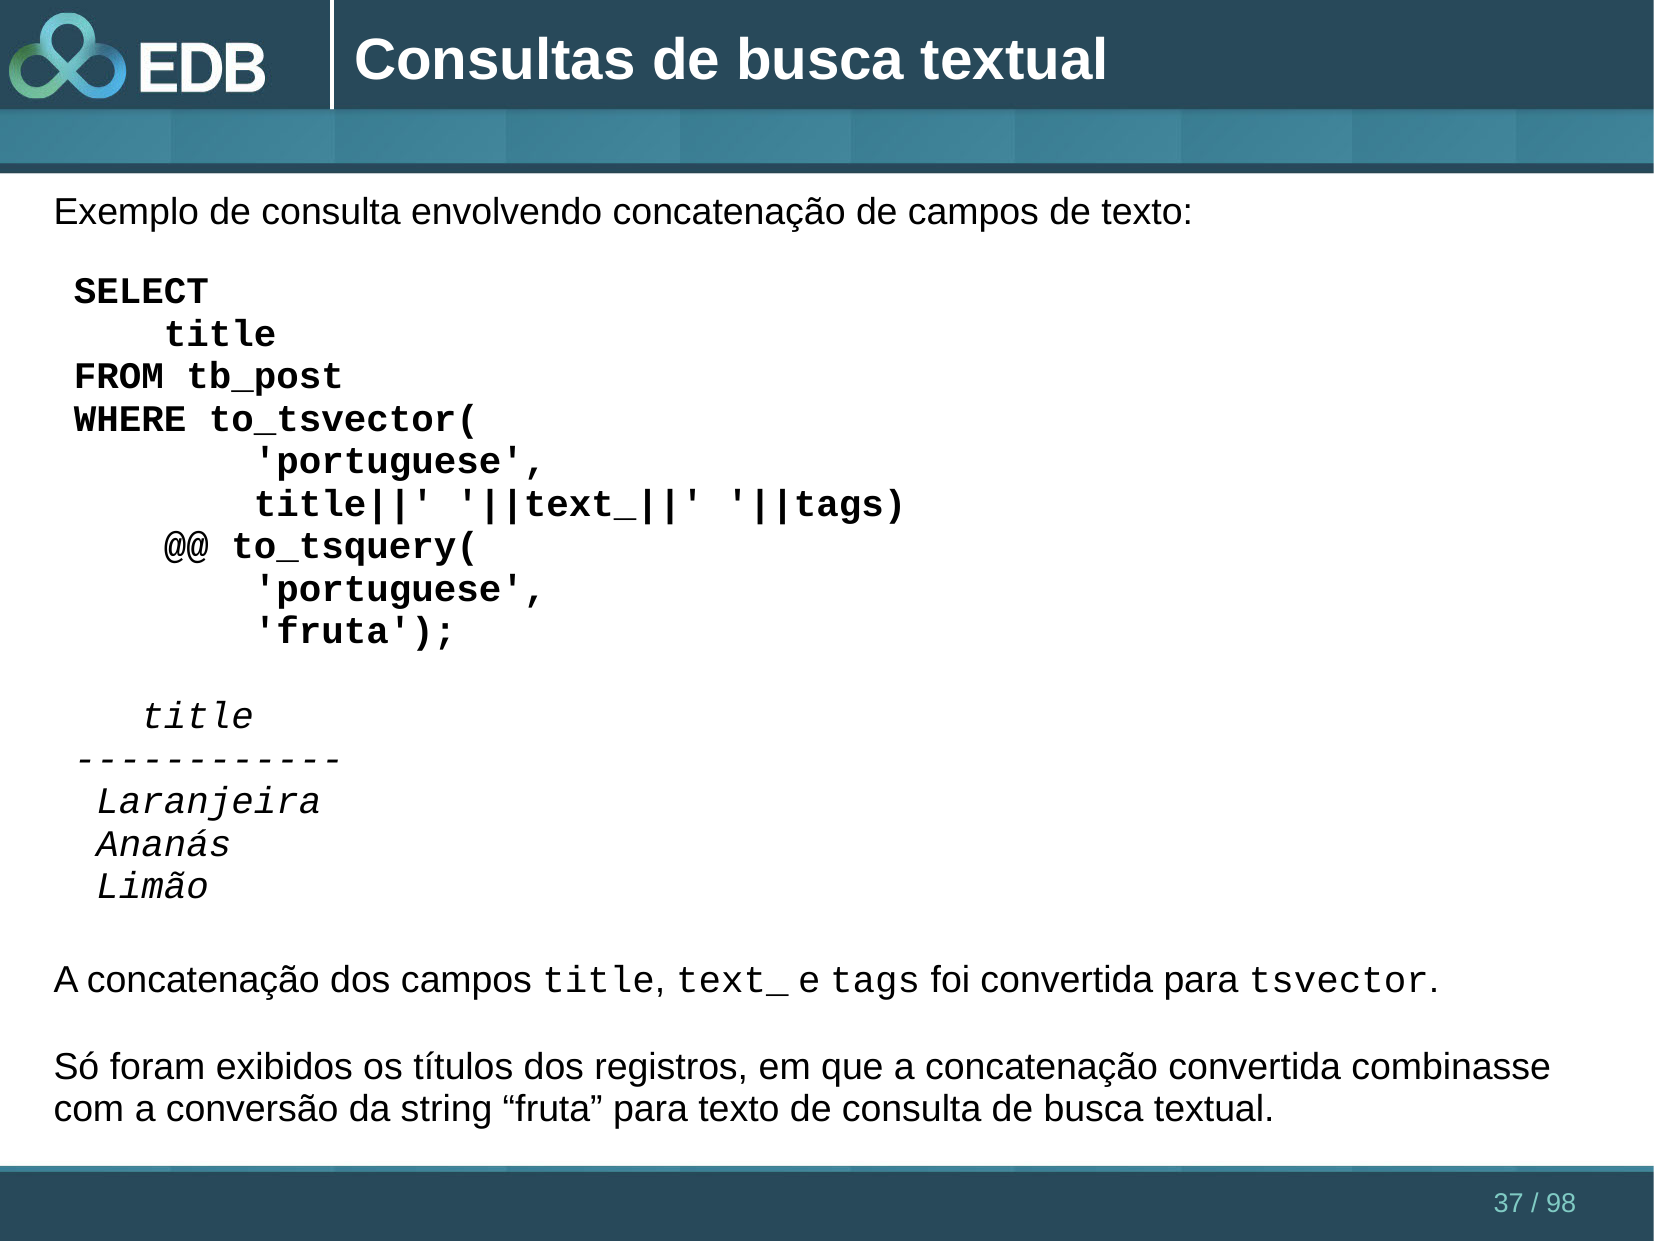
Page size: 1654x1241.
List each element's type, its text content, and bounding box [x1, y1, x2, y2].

text_box Exemplo de consulta envolvendo concatenação de campos de texto: [38, 183, 1211, 240]
text_box SELECT title FROM tb_post WHERE to_tsvector( 'portuguese', title||' '||text_||' '||tags) @@ to_tsquery( 'portuguese', 'fruta'); title ------------ Laranjeira Ananás Limão [59, 265, 1418, 918]
text_box A concatenação dos campos title, text_ e tags foi convertida para tsvector. Só foram exibidos os títulos dos registros, em que a concatenação convertida combinasse com a conversão da string “fruta” para texto de consulta de busca textual. [38, 950, 1595, 1137]
title Consultas de busca textual [354, 0, 1625, 125]
picture [0, 0, 1654, 1241]
